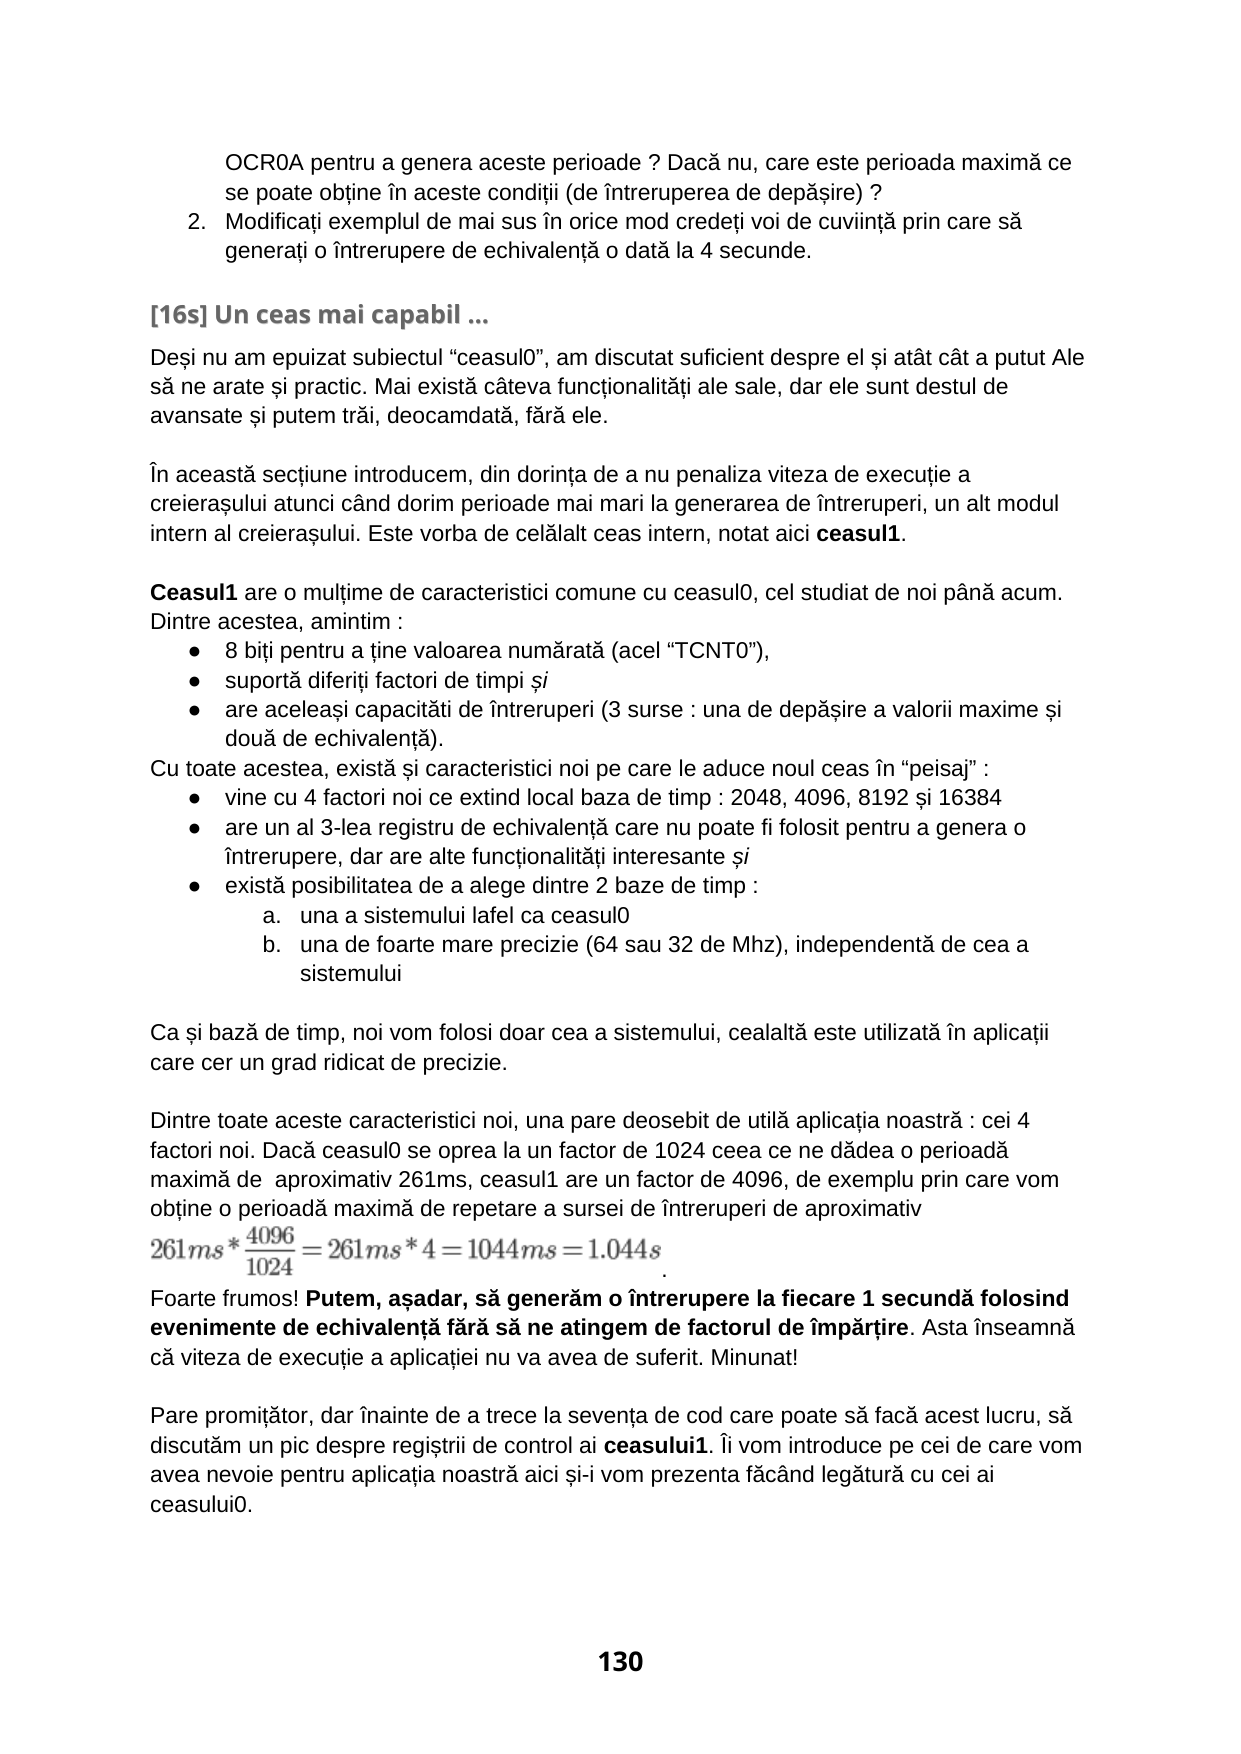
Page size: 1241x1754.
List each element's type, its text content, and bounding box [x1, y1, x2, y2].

text Dintre toate aceste caracteristici noi, una pare deosebit de utilă aplicația noastră : cei 4 factori noi. Dacă ceasul0 se oprea la un factor de 1024 ceea ce ne dădea o perioadă maximă de aproximativ 261ms, ceasul1 are un factor de 4096, de exemplu prin care vom obține o perioadă maximă de repetare a sursei de întreruperi de aproximativ . [150, 1108, 1091, 1282]
list are un al 3-lea registru de echivalență care nu poate fi folosit pentru a genera o întrerupere, dar are alte funcționalități interesante și [187, 814, 1091, 869]
list are aceleași capacităti de întreruperi (3 surse : una de depășire a valorii maxime și două de echivalență). [187, 697, 1091, 752]
text În această secțiune introducem, din dorința de a nu penaliza viteza de execuție a creierașului atunci când dorim perioade mai mari la generarea de întreruperi, un alt modul intern al creierașului. Este vorba de celălalt ceas intern, notat aici ceasul1. [150, 462, 1091, 546]
text Ceasul1 are o mulțime de caracteristici comune cu ceasul0, cel studiat de noi până acum. Dintre acestea, amintim : [150, 579, 1091, 634]
text Pare promițător, dar înainte de a trece la sevența de cod care poate să facă acest lucru, să discutăm un pic despre regiștrii de control ai ceasului1. Îi vom introduce pe cei de care vom avea nevoie pentru aplicația noastră aici și-i vom prezenta făcând legătură cu cei ai ceasului0. [150, 1403, 1091, 1517]
subtitle [16s] Un ceas mai capabil … [150, 297, 1091, 331]
text Deși nu am epuizat subiectul “ceasul0”, am discutat suficient despre el și atât cât a putut Ale să ne arate și practic. Mai există câteva funcționalități ale sale, dar ele sunt destul de avansate și putem trăi, deocamdată, fără ele. [150, 344, 1091, 428]
list vine cu 4 factori noi ce extind local baza de timp : 2048, 4096, 8192 și 16384 [187, 785, 1091, 810]
list una de foarte mare precizie (64 sau 32 de Mhz), independentă de cea a sistemului [262, 932, 1091, 987]
text Foarte frumos! Putem, așadar, să generăm o întrerupere la fiecare 1 secundă folosind evenimente de echivalență fără să ne atingem de factorul de împărțire. Asta înseamnă că viteza de execuție a aplicației nu va avea de suferit. Minunat! [150, 1286, 1091, 1370]
list Modificați exemplul de mai sus în orice mod credeți voi de cuviință prin care să generați o întrerupere de echivalență o dată la 4 secunde. [187, 209, 1091, 264]
list suportă diferiți factori de timpi și [187, 667, 1091, 693]
list 8 biți pentru a ține valoarea numărată (acel “TCNT0”), [187, 638, 1091, 663]
list OCR0A pentru a genera aceste perioade ? Dacă nu, care este perioada maximă ce se poate obține în aceste condiții (de întreruperea de depășire) ? [187, 150, 1091, 205]
list una a sistemului lafel ca ceasul0 [262, 902, 1091, 928]
text Ca și bază de timp, noi vom folosi doar cea a sistemului, cealaltă este utilizată în aplicații care cer un grad ridicat de precizie. [150, 1020, 1091, 1075]
picture [150, 1225, 661, 1277]
list există posibilitatea de a alege dintre 2 baze de timp : [187, 873, 1091, 898]
text Cu toate acestea, există și caracteristici noi pe care le aduce noul ceas în “peisaj” : [150, 755, 1091, 781]
